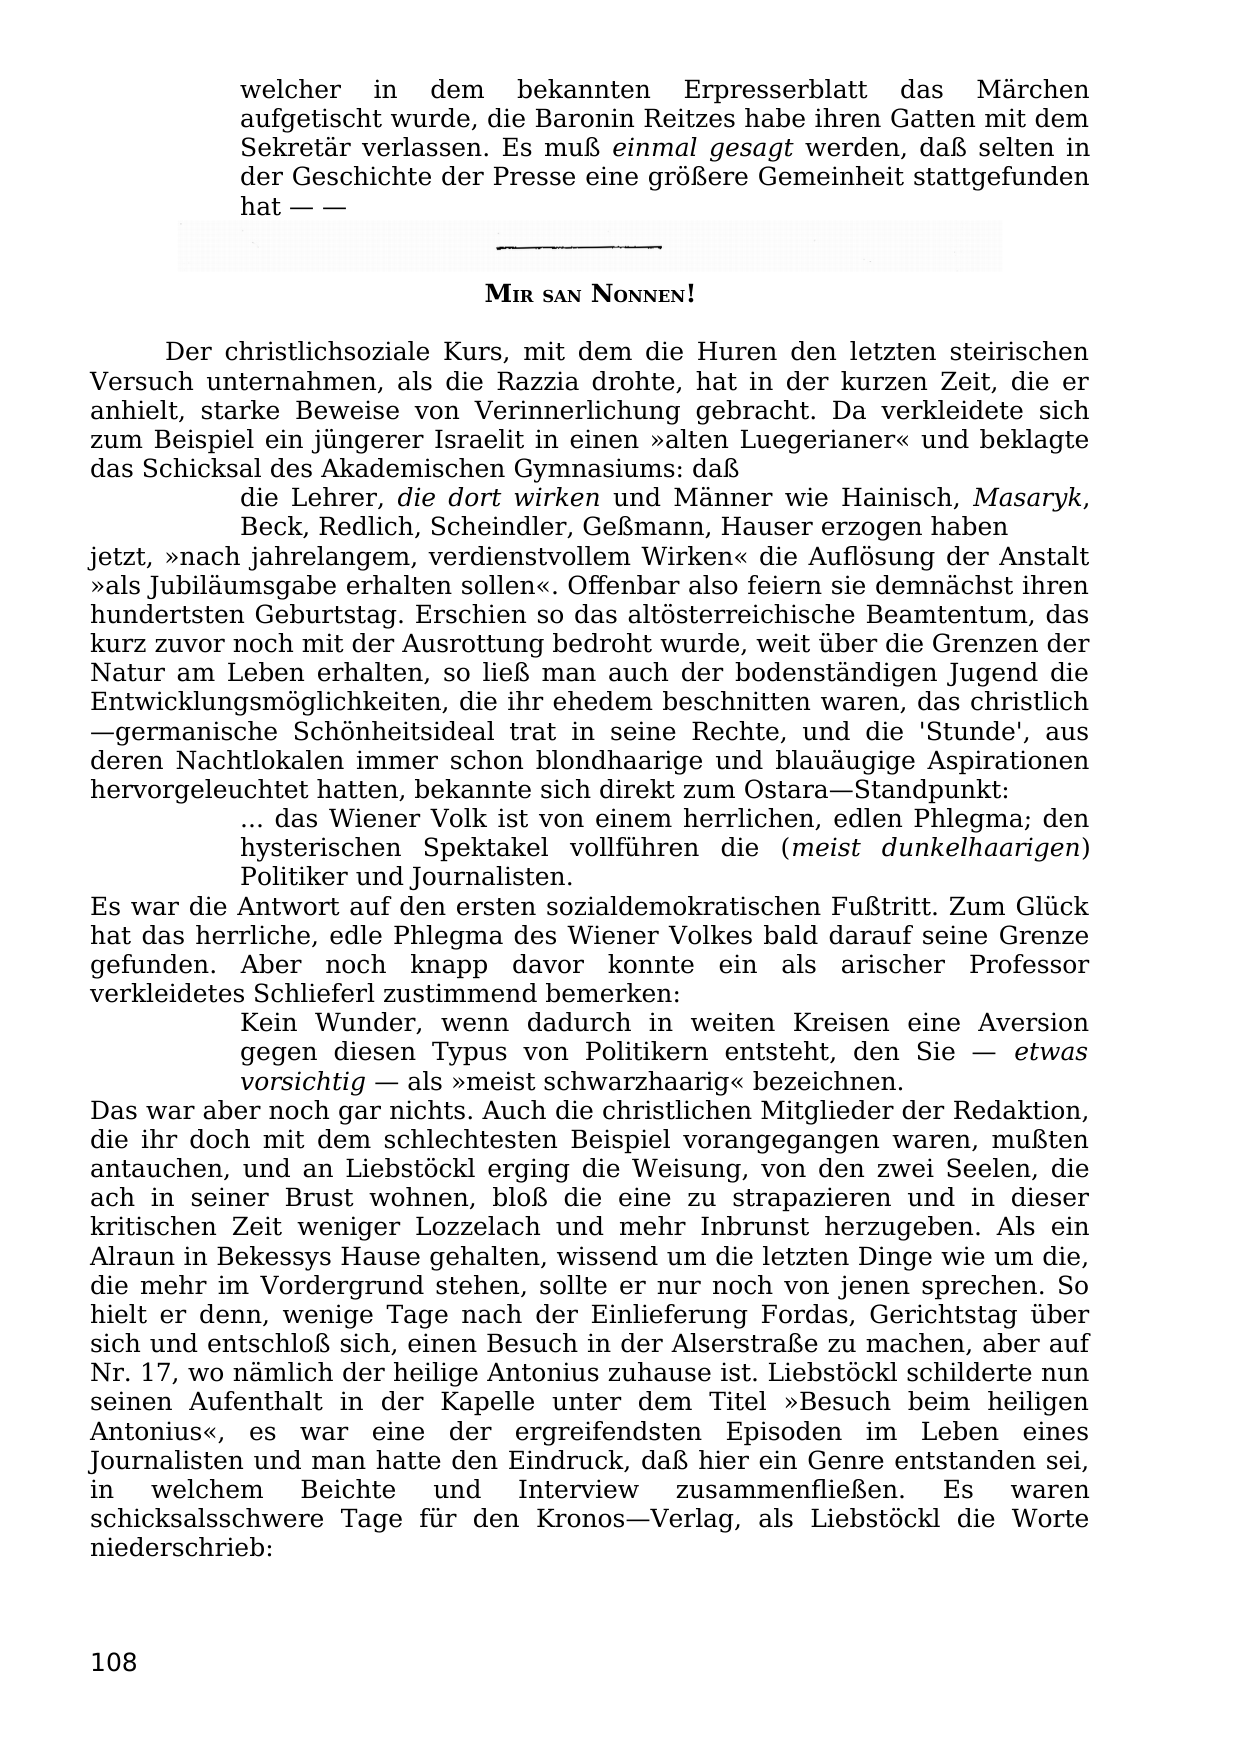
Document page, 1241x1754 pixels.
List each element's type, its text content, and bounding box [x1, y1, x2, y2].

text jetzt, »nach jahrelangem, verdienstvollem Wirken« die Auflösung der Anstalt »als Jubiläumsgabe erhalten sollen«. Offenbar also feiern sie demnächst ihren hundertsten Geburtstag. Erschien so das altösterreichische Beamtentum, das kurz zuvor noch mit der Ausrottung bedroht wurde, weit über die Grenzen der Natur am Leben erhalten, so ließ man auch der bodenständigen Jugend die Entwicklungsmöglichkeiten, die ihr ehedem beschnitten waren, das christlich—germanische Schönheitsideal trat in seine Rechte, und die 'Stunde', aus deren Nachtlokalen immer schon blondhaarige und blauäugige Aspirationen hervorgeleuchtet hatten, bekannte sich direkt zum Ostara—Standpunkt: [90, 542, 1091, 804]
text welcher in dem bekannten Erpresserblatt das Märchen aufgetischt wurde, die Baronin Reitzes habe ihren Gatten mit dem Sekretär verlassen. Es muß einmal gesagt werden, daß selten in der Geschichte der Presse eine größere Gemeinheit stattgefunden hat — — [240, 75, 1091, 221]
text die Lehrer, die dort wirken und Männer wie Hainisch, Masaryk, Beck, Redlich, Scheindler, Geßmann, Hauser erzogen haben [240, 483, 1091, 542]
text Der christlichsoziale Kurs, mit dem die Huren den letzten steirischen Versuch unternahmen, als die Razzia drohte, hat in der kurzen Zeit, die er anhielt, starke Beweise von Verinnerlichung gebracht. Da verkleidete sich zum Beispiel ein jüngerer Israelit in einen »alten Luegerianer« und beklagte das Schicksal des Akademischen Gymnasiums: daß [90, 337, 1091, 483]
text Das war aber noch gar nichts. Auch die christlichen Mitglieder der Redaktion, die ihr doch mit dem schlechtesten Beispiel vorangegangen waren, mußten antauchen, und an Liebstöckl erging die Weisung, von den zwei Seelen, die ach in seiner Brust wohnen, bloß die eine zu strapazieren und in dieser kritischen Zeit weniger Lozzelach und mehr Inbrunst herzugeben. Als ein Alraun in Bekessys Hause gehalten, wissend um die letzten Dinge wie um die, die mehr im Vordergrund stehen, sollte er nur noch von jenen sprechen. So hielt er denn, wenige Tage nach der Einlieferung Fordas, Gerichtstag über sich und entschloß sich, einen Besuch in der Alserstraße zu machen, aber auf Nr. 17, wo nämlich der heilige Antonius zuhause ist. Liebstöckl schilderte nun seinen Aufenthalt in der Kapelle unter dem Titel »Besuch beim heiligen Antonius«, es war eine der ergreifendsten Episoden im Leben eines Journalisten und man hatte den Eindruck, daß hier ein Genre entstanden sei, in welchem Beichte und Interview zusammenfließen. Es waren schicksalsschwere Tage für den Kronos—Verlag, als Liebstöckl die Worte niederschrieb: [90, 1096, 1091, 1562]
text Kein Wunder, wenn dadurch in weiten Kreisen eine Aversion gegen diesen Typus von Politikern entsteht, den Sie — etwas vorsichtig — als »meist schwarzhaarig« bezeichnen. [240, 1008, 1091, 1096]
text Es war die Antwort auf den ersten sozialdemokratischen Fußtritt. Zum Glück hat das herrliche, edle Phlegma des Wiener Volkes bald darauf seine Grenze gefunden. Aber noch knapp davor konnte ein als arischer Professor verkleidetes Schlieferl zustimmend bemerken: [90, 892, 1091, 1008]
text Mir san Nonnen! [90, 221, 1091, 308]
picture [177, 220, 1003, 272]
text ... das Wiener Volk ist von einem herrlichen, edlen Phlegma; den hysterischen Spektakel vollführen die (meist dunkelhaarigen) Politiker und Journalisten. [240, 804, 1091, 892]
